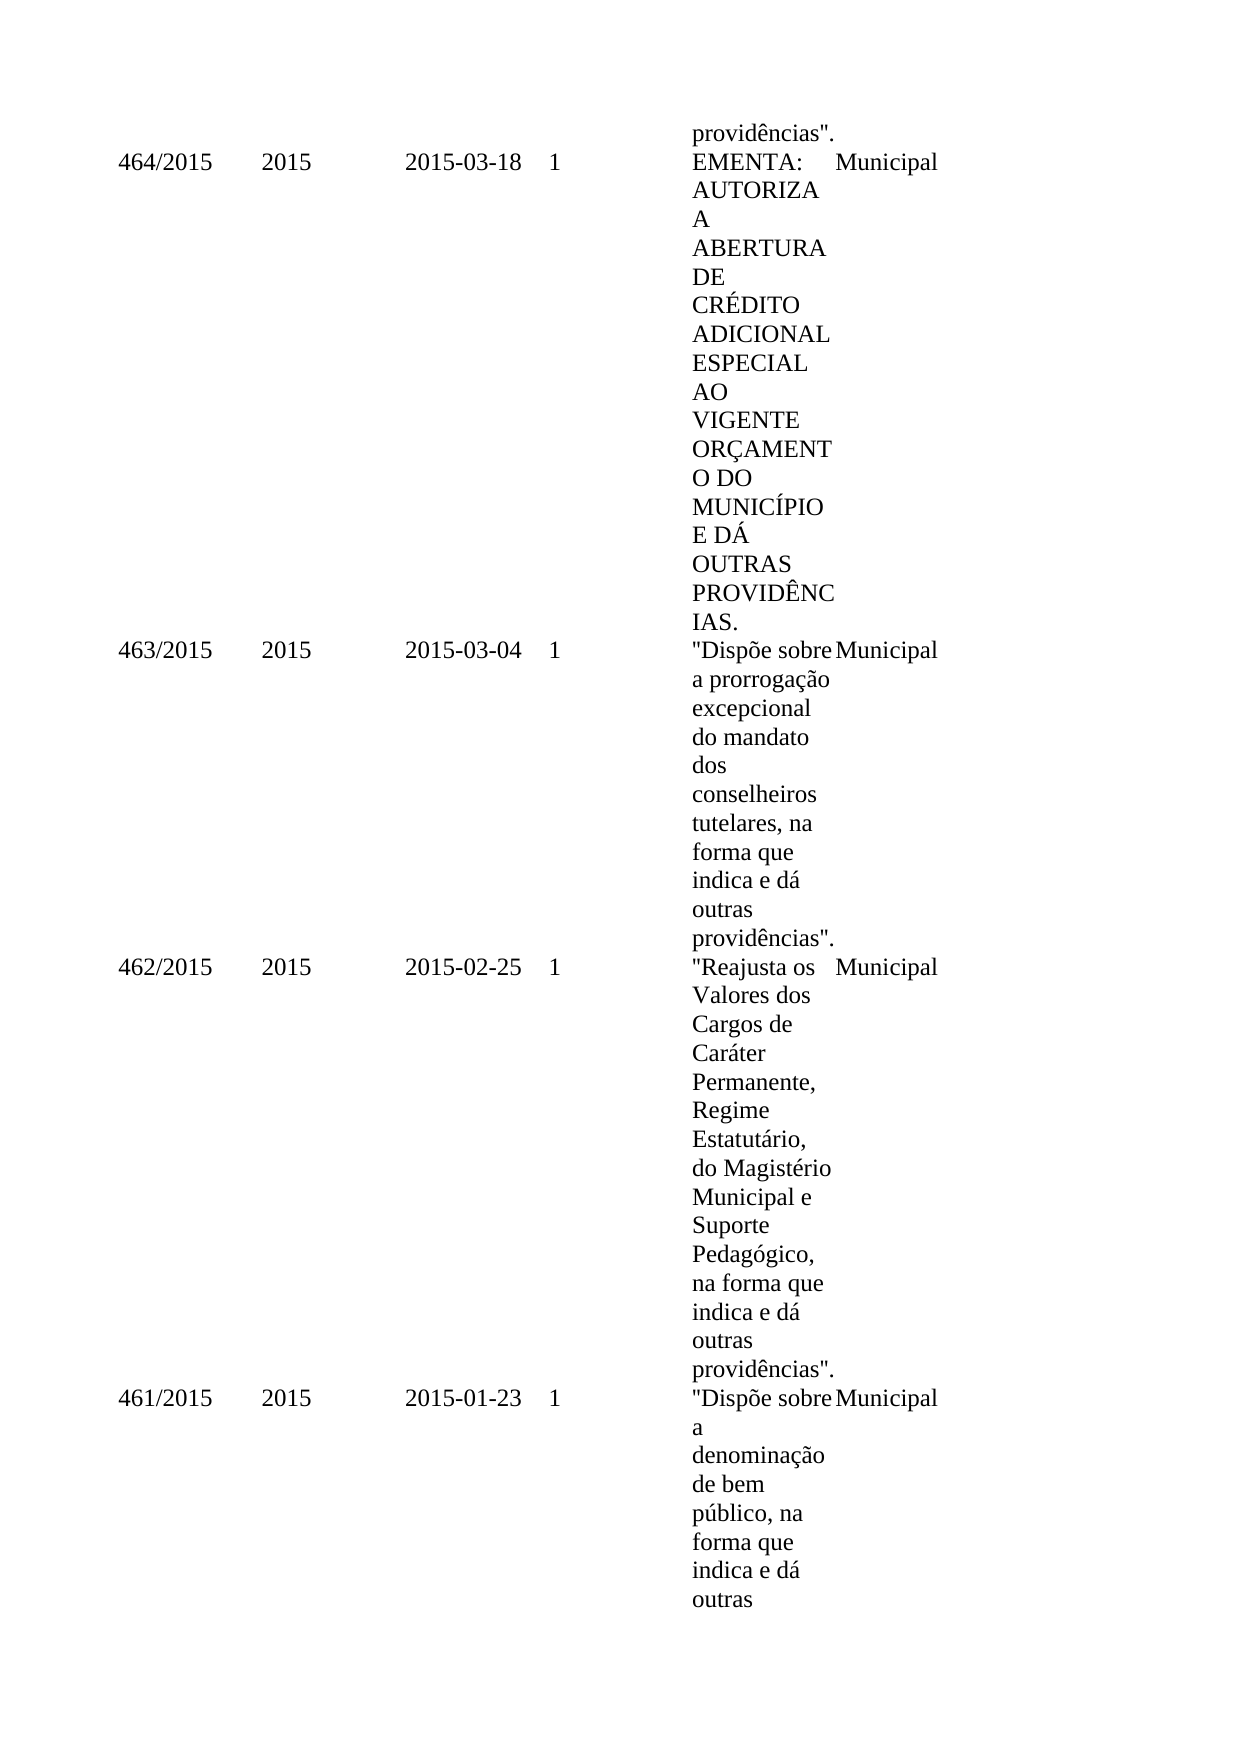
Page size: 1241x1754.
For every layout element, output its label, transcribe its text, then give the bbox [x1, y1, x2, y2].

table_cell 461/2015 [118, 1383, 261, 1613]
table_cell 2015-03-18 [405, 147, 548, 636]
table_cell [118, 118, 261, 147]
table_cell 1 [548, 952, 692, 1383]
table_cell [979, 118, 1122, 147]
table_cell providências''. [692, 118, 835, 147]
table_cell [979, 952, 1122, 1383]
table_cell Municipal [835, 952, 979, 1383]
table_cell ''Dispõe sobre a prorrogação excepcional do mandato dos conselheiros tutelares, na forma que indica e dá outras providências''. [692, 636, 835, 952]
table_cell 2015-02-25 [405, 952, 548, 1383]
table_cell [979, 1383, 1122, 1613]
table_cell 2015 [261, 636, 405, 952]
table_cell [979, 147, 1122, 636]
table_cell [548, 118, 692, 147]
table_cell 2015-01-23 [405, 1383, 548, 1613]
table_cell ''Dispõe sobre a denominação de bem público, na forma que indica e dá outras [692, 1383, 835, 1613]
table_cell 464/2015 [118, 147, 261, 636]
table_cell Municipal [835, 636, 979, 952]
table_cell 2015-03-04 [405, 636, 548, 952]
table_cell 463/2015 [118, 636, 261, 952]
table_cell 462/2015 [118, 952, 261, 1383]
table_cell EMENTA: AUTORIZA A ABERTURA DE CRÉDITO ADICIONAL ESPECIAL AO VIGENTE ORÇAMENTO DO MUNICÍPIO E DÁ OUTRAS PROVIDÊNCIAS. [692, 147, 835, 636]
table_cell 2015 [261, 147, 405, 636]
table_cell Municipal [835, 147, 979, 636]
table_cell [979, 636, 1122, 952]
table_cell 2015 [261, 952, 405, 1383]
table_cell 1 [548, 636, 692, 952]
table_cell [405, 118, 548, 147]
table_cell Municipal [835, 1383, 979, 1613]
table_cell [261, 118, 405, 147]
table_cell 2015 [261, 1383, 405, 1613]
table_cell 1 [548, 1383, 692, 1613]
table_cell [835, 118, 979, 147]
table_cell 1 [548, 147, 692, 636]
table_cell ''Reajusta os Valores dos Cargos de Caráter Permanente, Regime Estatutário, do Magistério Municipal e Suporte Pedagógico, na forma que indica e dá outras providências''. [692, 952, 835, 1383]
